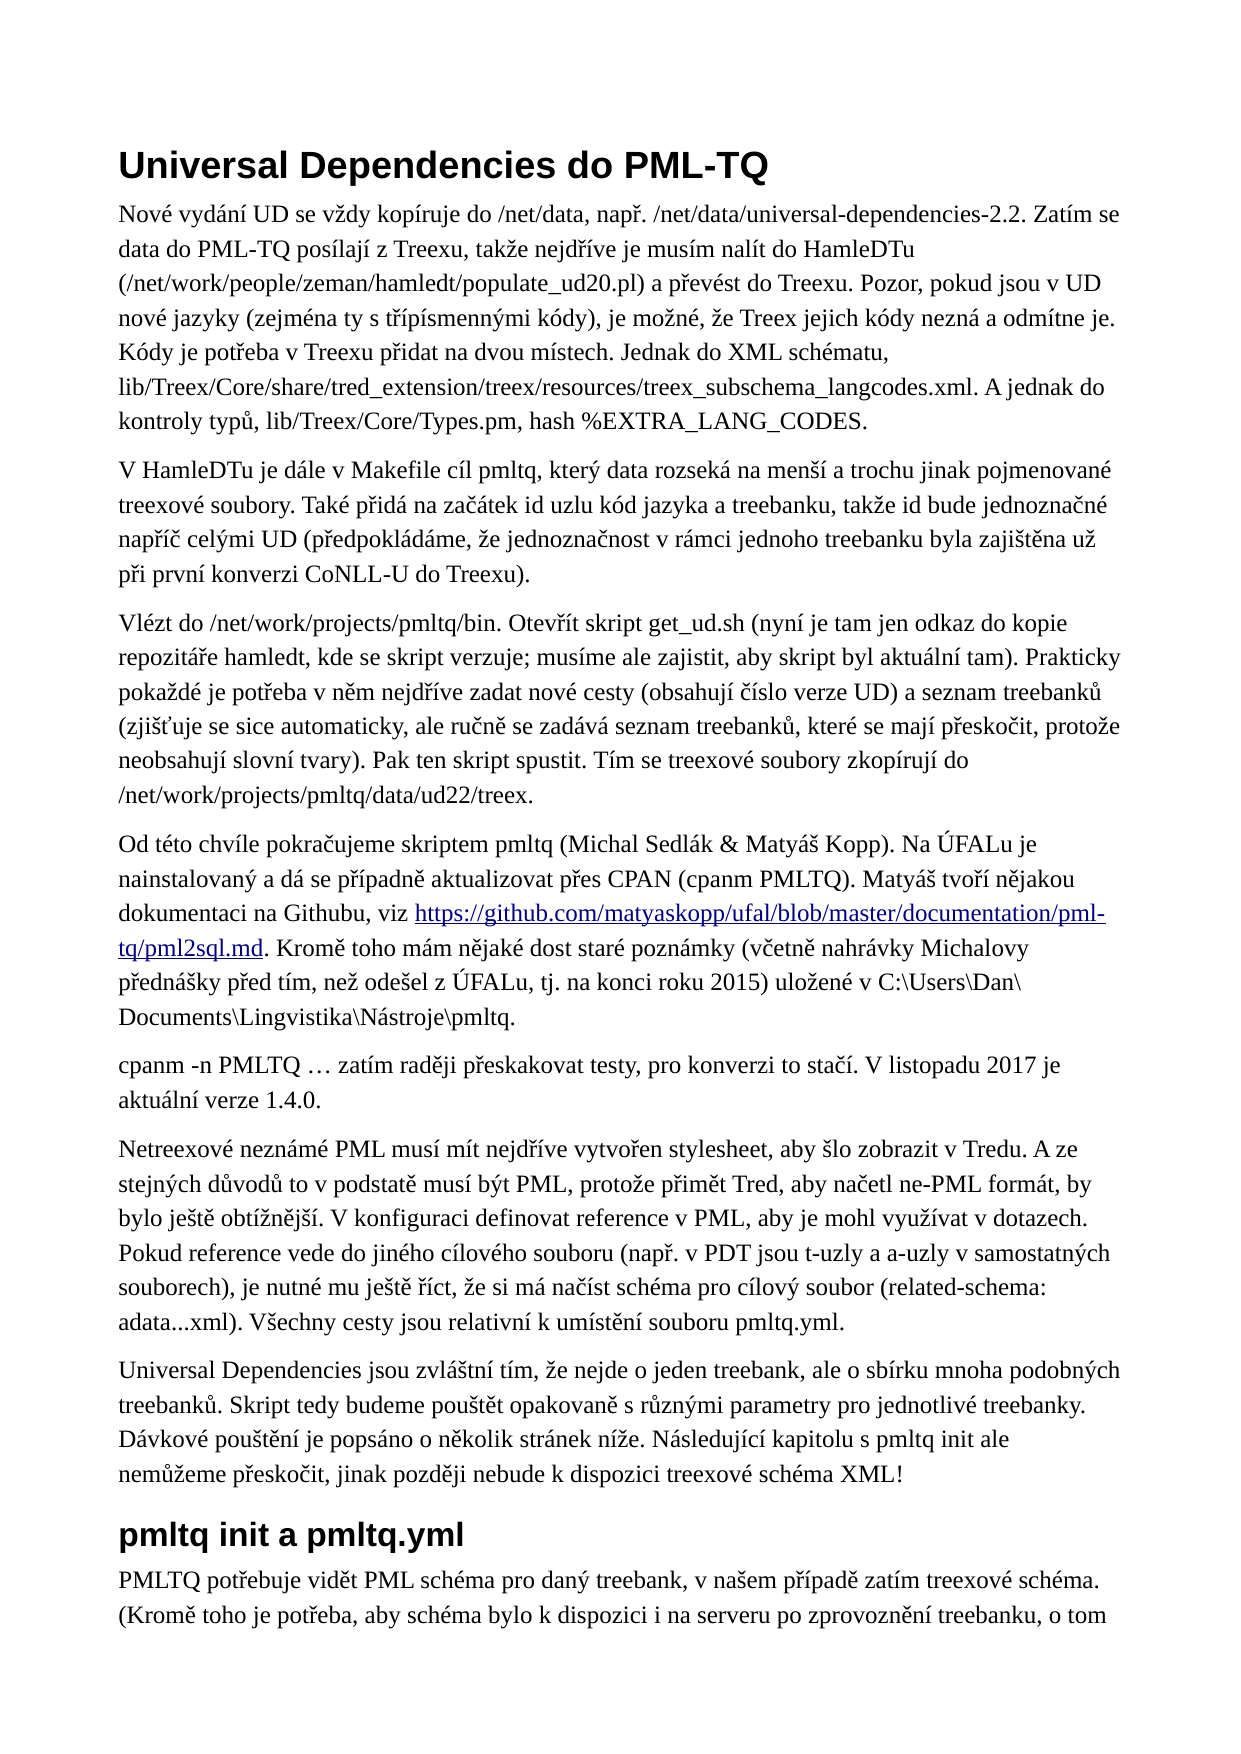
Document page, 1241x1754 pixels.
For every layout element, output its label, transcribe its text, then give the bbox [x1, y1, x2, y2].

text V HamleDTu je dále v Makefile cíl pmltq, který data rozseká na menší a trochu jinak pojmenované treexové soubory. Také přidá na začátek id uzlu kód jazyka a treebanku, takže id bude jednoznačné napříč celými UD (předpokládáme, že jednoznačnost v rámci jednoho treebanku byla zajištěna už při první konverzi CoNLL-U do Treexu). [118, 455, 1122, 587]
subtitle Universal Dependencies do PML-TQ [118, 143, 1122, 187]
text Od této chvíle pokračujeme skriptem pmltq (Michal Sedlák & Matyáš Kopp). Na ÚFALu je nainstalovaný a dá se případně aktualizovat přes CPAN (cpanm PMLTQ). Matyáš tvoří nějakou dokumentaci na Githubu, viz https://github.com/matyaskopp/ufal/blob/master/documentation/pml-tq/pml2sql.md. Kromě toho mám nějaké dost staré poznámky (včetně nahrávky Michalovy přednášky před tím, než odešel z ÚFALu, tj. na konci roku 2015) uložené v C:\Users\Dan\Documents\Lingvistika\Nástroje\pmltq. [118, 829, 1122, 1030]
text cpanm -n PMLTQ … zatím raději přeskakovat testy, pro konverzi to stačí. V listopadu 2017 je aktuální verze 1.4.0. [118, 1051, 1122, 1114]
text PMLTQ potřebuje vidět PML schéma pro daný treebank, v našem případě zatím treexové schéma. (Kromě toho je potřeba, aby schéma bylo k dispozici i na serveru po zprovoznění treebanku, o tom [118, 1566, 1122, 1629]
text Nové vydání UD se vždy kopíruje do /net/data, např. /net/data/universal-dependencies-2.2. Zatím se data do PML-TQ posílají z Treexu, takže nejdříve je musím nalít do HamleDTu (/net/work/people/zeman/hamledt/populate_ud20.pl) a převést do Treexu. Pozor, pokud jsou v UD nové jazyky (zejména ty s třípísmennými kódy), je možné, že Treex jejich kódy nezná a odmítne je. Kódy je potřeba v Treexu přidat na dvou místech. Jednak do XML schématu, lib/Treex/Core/share/tred_extension/treex/resources/treex_subschema_langcodes.xml. A jednak do kontroly typů, lib/Treex/Core/Types.pm, hash %EXTRA_LANG_CODES. [118, 199, 1122, 435]
text Universal Dependencies jsou zvláštní tím, že nejde o jeden treebank, ale o sbírku mnoha podobných treebanků. Skript tedy budeme pouštět opakovaně s různými parametry pro jednotlivé treebanky. Dávkové pouštění je popsáno o několik stránek níže. Následující kapitolu s pmltq init ale nemůžeme přeskočit, jinak později nebude k dispozici treexové schéma XML! [118, 1356, 1122, 1488]
text Netreexové neznámé PML musí mít nejdříve vytvořen stylesheet, aby šlo zobrazit v Tredu. A ze stejných důvodů to v podstatě musí být PML, protože přimět Tred, aby načetl ne-PML formát, by bylo ještě obtížnější. V konfiguraci definovat reference v PML, aby je mohl využívat v dotazech. Pokud reference vede do jiného cílového souboru (např. v PDT jsou t-uzly a a-uzly v samostatných souborech), je nutné mu ještě říct, že si má načíst schéma pro cílový soubor (related-schema: adata...xml). Všechny cesty jsou relativní k umístění souboru pmltq.yml. [118, 1134, 1122, 1335]
subtitle pmltq init a pmltq.yml [118, 1514, 1122, 1553]
text Vlézt do /net/work/projects/pmltq/bin. Otevřít skript get_ud.sh (nyní je tam jen odkaz do kopie repozitáře hamledt, kde se skript verzuje; musíme ale zajistit, aby skript byl aktuální tam). Prakticky pokaždé je potřeba v něm nejdříve zadat nové cesty (obsahují číslo verze UD) a seznam treebanků (zjišťuje se sice automaticky, ale ručně se zadává seznam treebanků, které se mají přeskočit, protože neobsahují slovní tvary). Pak ten skript spustit. Tím se treexové soubory zkopírují do /net/work/projects/pmltq/data/ud22/treex. [118, 608, 1122, 809]
